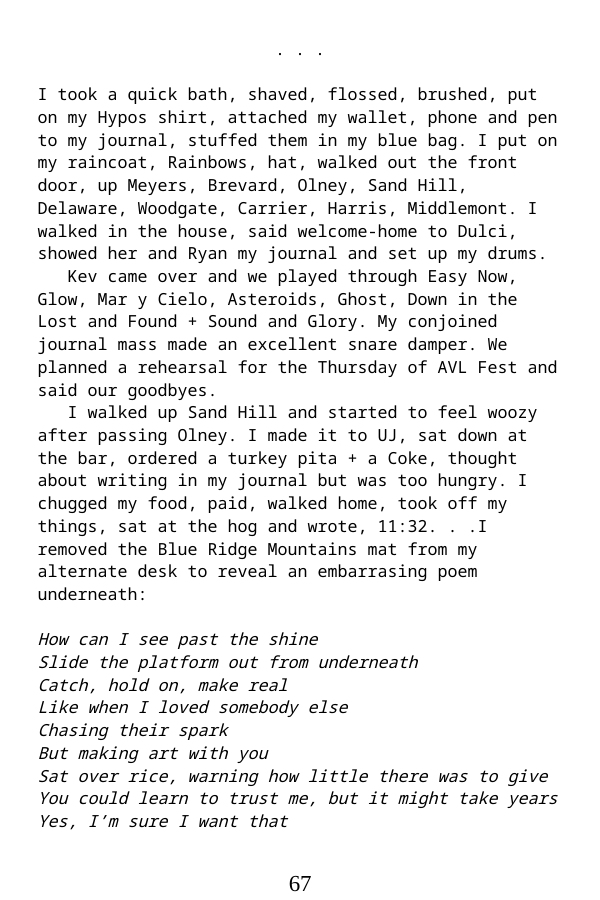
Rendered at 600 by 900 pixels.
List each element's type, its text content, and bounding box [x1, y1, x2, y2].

text But making art with you [37, 741, 562, 764]
text . . . [37, 37, 562, 60]
text Sat over rice, warning how little there was to give [37, 764, 562, 787]
text I took a quick bath, shaved, flossed, brushed, put on my Hypos shirt, attached my wallet, phone and pen to my journal, stuffed them in my blue bag. I put on my raincoat, Rainbows, hat, walked out the front door, up Meyers, Brevard, Olney, Sand Hill, Delaware, Woodgate, Carrier, Harris, Middlemont. I walked in the house, said welcome-home to Dulci, showed her and Ryan my journal and set up my drums. [37, 83, 562, 264]
text Catch, hold on, make real [37, 673, 562, 696]
text Chasing their spark [37, 719, 562, 741]
text I walked up Sand Hill and started to feel woozy after passing Olney. I made it to UJ, sat down at the bar, ordered a turkey pita + a Coke, thought about writing in my journal but was too hungry. I chugged my food, paid, walked home, took off my things, sat at the hog and wrote, 11:32. . .I removed the Blue Ridge Mountains mat from my alternate desk to reveal an embarrasing poem underneath: [37, 401, 562, 605]
text Kev came over and we played through Easy Now, Glow, Mar y Cielo, Asteroids, Ghost, Down in the Lost and Found + Sound and Glory. My conjoined journal mass made an excellent snare damper. We planned a rehearsal for the Thursday of AVL Fest and said our goodbyes. [37, 264, 562, 401]
text You could learn to trust me, but it might take years [37, 787, 562, 809]
text Yes, I’m sure I want that [37, 809, 562, 832]
text Slide the platform out from underneath [37, 651, 562, 673]
text Like when I loved somebody else [37, 696, 562, 719]
text How can I see past the shine [37, 628, 562, 651]
